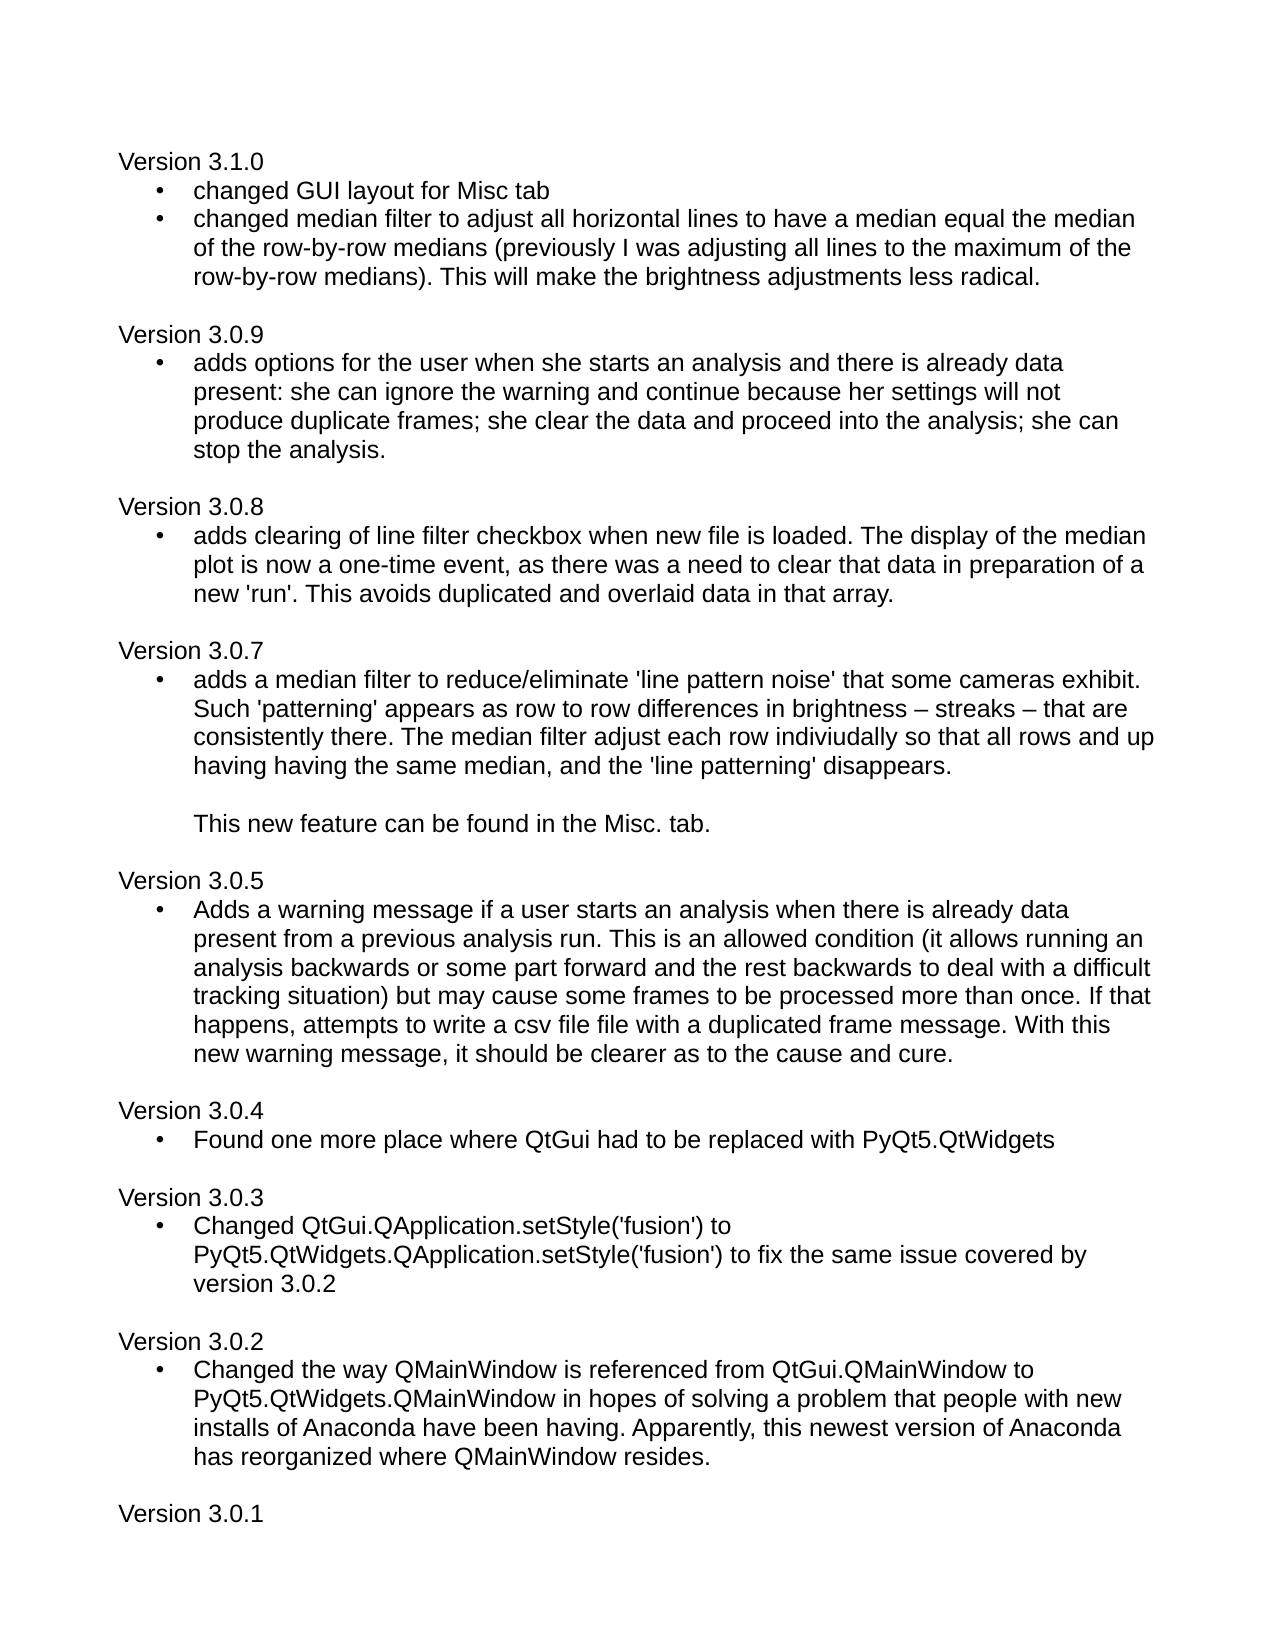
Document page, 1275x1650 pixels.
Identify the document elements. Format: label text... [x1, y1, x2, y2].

list Found one more place where QtGui had to be replaced with PyQt5.QtWidgets [156, 1125, 1157, 1183]
list Changed QtGui.QApplication.setStyle('fusion') to PyQt5.QtWidgets.QApplication.setStyle('fusion') to fix the same issue covered by version 3.0.2 [156, 1211, 1157, 1326]
list Changed the way QMainWindow is referenced from QtGui.QMainWindow to PyQt5.QtWidgets.QMainWindow in hopes of solving a problem that people with new installs of Anaconda have been having. Apparently, this newest version of Anaconda has reorganized where QMainWindow resides. [156, 1355, 1157, 1499]
text Version 3.0.2 [118, 1326, 1157, 1355]
text Version 3.0.8 [118, 492, 1157, 521]
text Version 3.0.3 [118, 1183, 1157, 1211]
text Version 3.0.9 [118, 319, 1157, 348]
text Version 3.0.5 [118, 866, 1157, 895]
list adds clearing of line filter checkbox when new file is loaded. The display of the median plot is now a one-time event, as there was a need to clear that data in preparation of a new 'run'. This avoids duplicated and overlaid data in that array. [156, 521, 1157, 636]
list [156, 118, 1157, 147]
text Version 3.1.0 [118, 147, 1157, 176]
list changed GUI layout for Misc tab [156, 176, 1157, 204]
text Version 3.0.1 [118, 1499, 1157, 1528]
list Adds a warning message if a user starts an analysis when there is already data present from a previous analysis run. This is an allowed condition (it allows running an analysis backwards or some part forward and the rest backwards to deal with a difficult tracking situation) but may cause some frames to be processed more than once. If that happens, attempts to write a csv file file with a duplicated frame message. With this new warning message, it should be clearer as to the cause and cure. [156, 895, 1157, 1096]
text Version 3.0.4 [118, 1096, 1157, 1125]
list adds a median filter to reduce/eliminate 'line pattern noise' that some cameras exhibit. Such 'patterning' appears as row to row differences in brightness – streaks – that are consistently there. The median filter adjust each row indiviudally so that all rows and up having having the same median, and the 'line patterning' disappears. This new feature can be found in the Misc. tab. [156, 665, 1157, 866]
text Version 3.0.7 [118, 636, 1157, 665]
list adds options for the user when she starts an analysis and there is already data present: she can ignore the warning and continue because her settings will not produce duplicate frames; she clear the data and proceed into the analysis; she can stop the analysis. [156, 348, 1157, 492]
list changed median filter to adjust all horizontal lines to have a median equal the median of the row-by-row medians (previously I was adjusting all lines to the maximum of the row-by-row medians). This will make the brightness adjustments less radical. [156, 204, 1157, 319]
